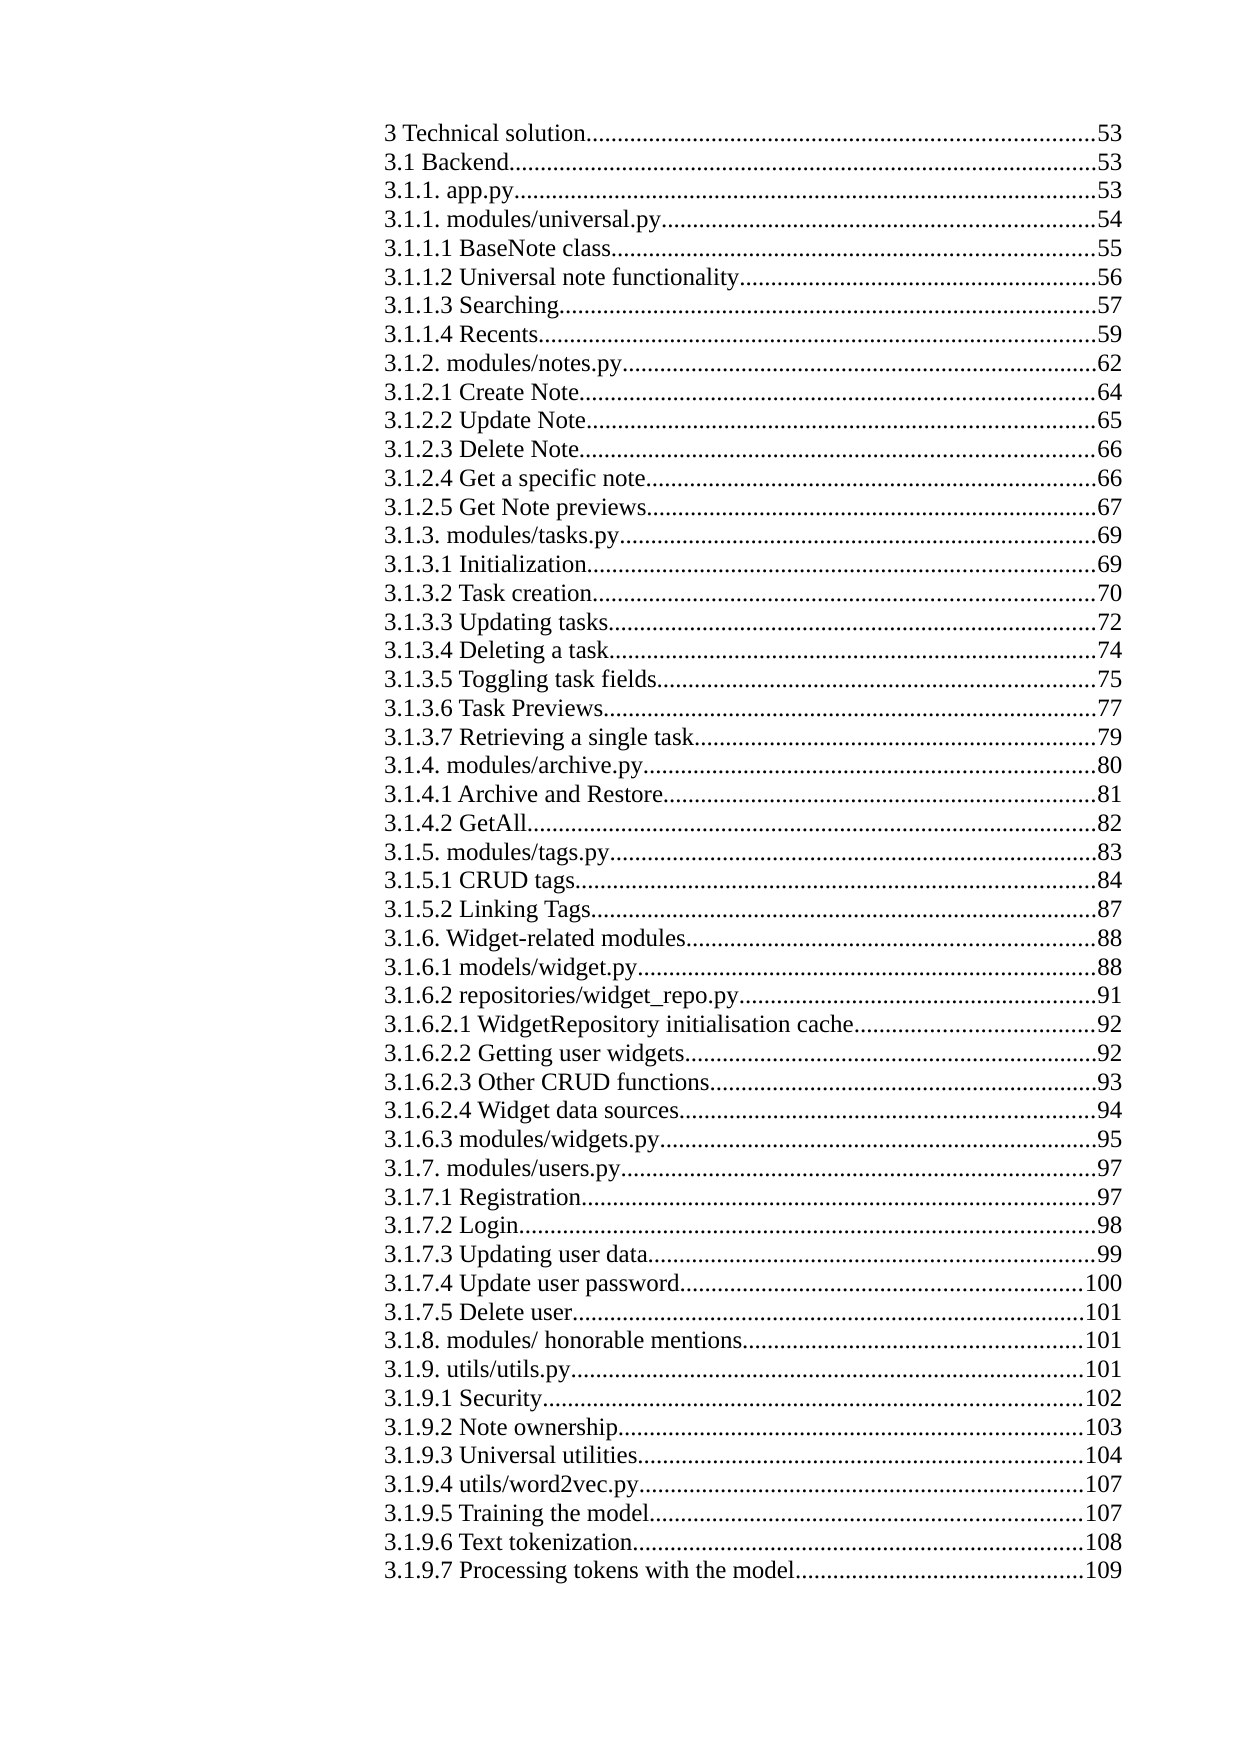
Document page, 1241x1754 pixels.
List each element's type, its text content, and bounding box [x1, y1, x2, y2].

text 3.1.3.2 Task creation 70 [384, 578, 1122, 607]
text 3.1.9.5 Training the model 107 [384, 1498, 1122, 1527]
text 3.1.5.1 CRUD tags 84 [384, 866, 1122, 894]
text 3.1.8. modules/ honorable mentions 101 [384, 1326, 1122, 1354]
text 3.1.4.2 GetAll 82 [384, 808, 1122, 837]
text 3.1.3.7 Retrieving a single task 79 [384, 722, 1122, 751]
text 3.1.2.1 Create Note 64 [384, 377, 1122, 406]
text 3.1.3.1 Initialization 69 [384, 549, 1122, 578]
text 3.1.2.5 Get Note previews 67 [384, 492, 1122, 521]
text 3.1.9. utils/utils.py 101 [384, 1354, 1122, 1383]
text 3.1.9.7 Processing tokens with the model 109 [384, 1556, 1122, 1584]
text 3.1.9.3 Universal utilities 104 [384, 1441, 1122, 1469]
text 3.1.5. modules/tags.py 83 [384, 837, 1122, 866]
text 3.1.6.2.3 Other CRUD functions 93 [384, 1067, 1122, 1096]
text 3.1.9.2 Note ownership 103 [384, 1412, 1122, 1441]
text 3.1.7.1 Registration 97 [384, 1182, 1122, 1211]
text 3.1.7.5 Delete user 101 [384, 1297, 1122, 1326]
text 3.1.3.5 Toggling task fields 75 [384, 664, 1122, 693]
text 3.1 Backend 53 [384, 147, 1122, 176]
text 3.1.6.3 modules/widgets.py 95 [384, 1124, 1122, 1153]
text 3.1.1.3 Searching 57 [384, 291, 1122, 319]
text 3.1.7.2 Login 98 [384, 1211, 1122, 1239]
text 3.1.5.2 Linking Tags 87 [384, 894, 1122, 923]
text 3.1.9.6 Text tokenization 108 [384, 1527, 1122, 1556]
text 3.1.2.2 Update Note 65 [384, 406, 1122, 434]
text 3.1.1. modules/universal.py 54 [384, 204, 1122, 233]
text 3.1.1.2 Universal note functionality 56 [384, 262, 1122, 291]
text 3.1.6.2.2 Getting user widgets 92 [384, 1038, 1122, 1067]
text 3.1.2. modules/notes.py 62 [384, 348, 1122, 377]
text 3.1.9.1 Security 102 [384, 1383, 1122, 1412]
text 3.1.3.3 Updating tasks 72 [384, 607, 1122, 636]
text 3.1.7. modules/users.py 97 [384, 1153, 1122, 1182]
text 3 Technical solution 53 [384, 118, 1122, 147]
text 3.1.3. modules/tasks.py 69 [384, 521, 1122, 549]
text 3.1.4. modules/archive.py 80 [384, 751, 1122, 779]
text 3.1.9.4 utils/word2vec.py 107 [384, 1469, 1122, 1498]
text 3.1.6.2 repositories/widget_repo.py 91 [384, 981, 1122, 1009]
text 3.1.1.1 BaseNote class 55 [384, 233, 1122, 262]
text 3.1.2.4 Get a specific note 66 [384, 463, 1122, 492]
text 3.1.7.4 Update user password 100 [384, 1268, 1122, 1297]
text 3.1.6.2.4 Widget data sources 94 [384, 1096, 1122, 1124]
text 3.1.1.4 Recents 59 [384, 319, 1122, 348]
text 3.1.7.3 Updating user data 99 [384, 1239, 1122, 1268]
text 3.1.3.6 Task Previews 77 [384, 693, 1122, 722]
text 3.1.6.1 models/widget.py 88 [384, 952, 1122, 981]
text 3.1.1. app.py 53 [384, 176, 1122, 204]
text 3.1.4.1 Archive and Restore 81 [384, 779, 1122, 808]
text 3.1.6.2.1 WidgetRepository initialisation cache 92 [384, 1009, 1122, 1038]
text 3.1.6. Widget-related modules 88 [384, 923, 1122, 952]
text 3.1.3.4 Deleting a task 74 [384, 636, 1122, 664]
text 3.1.2.3 Delete Note 66 [384, 434, 1122, 463]
